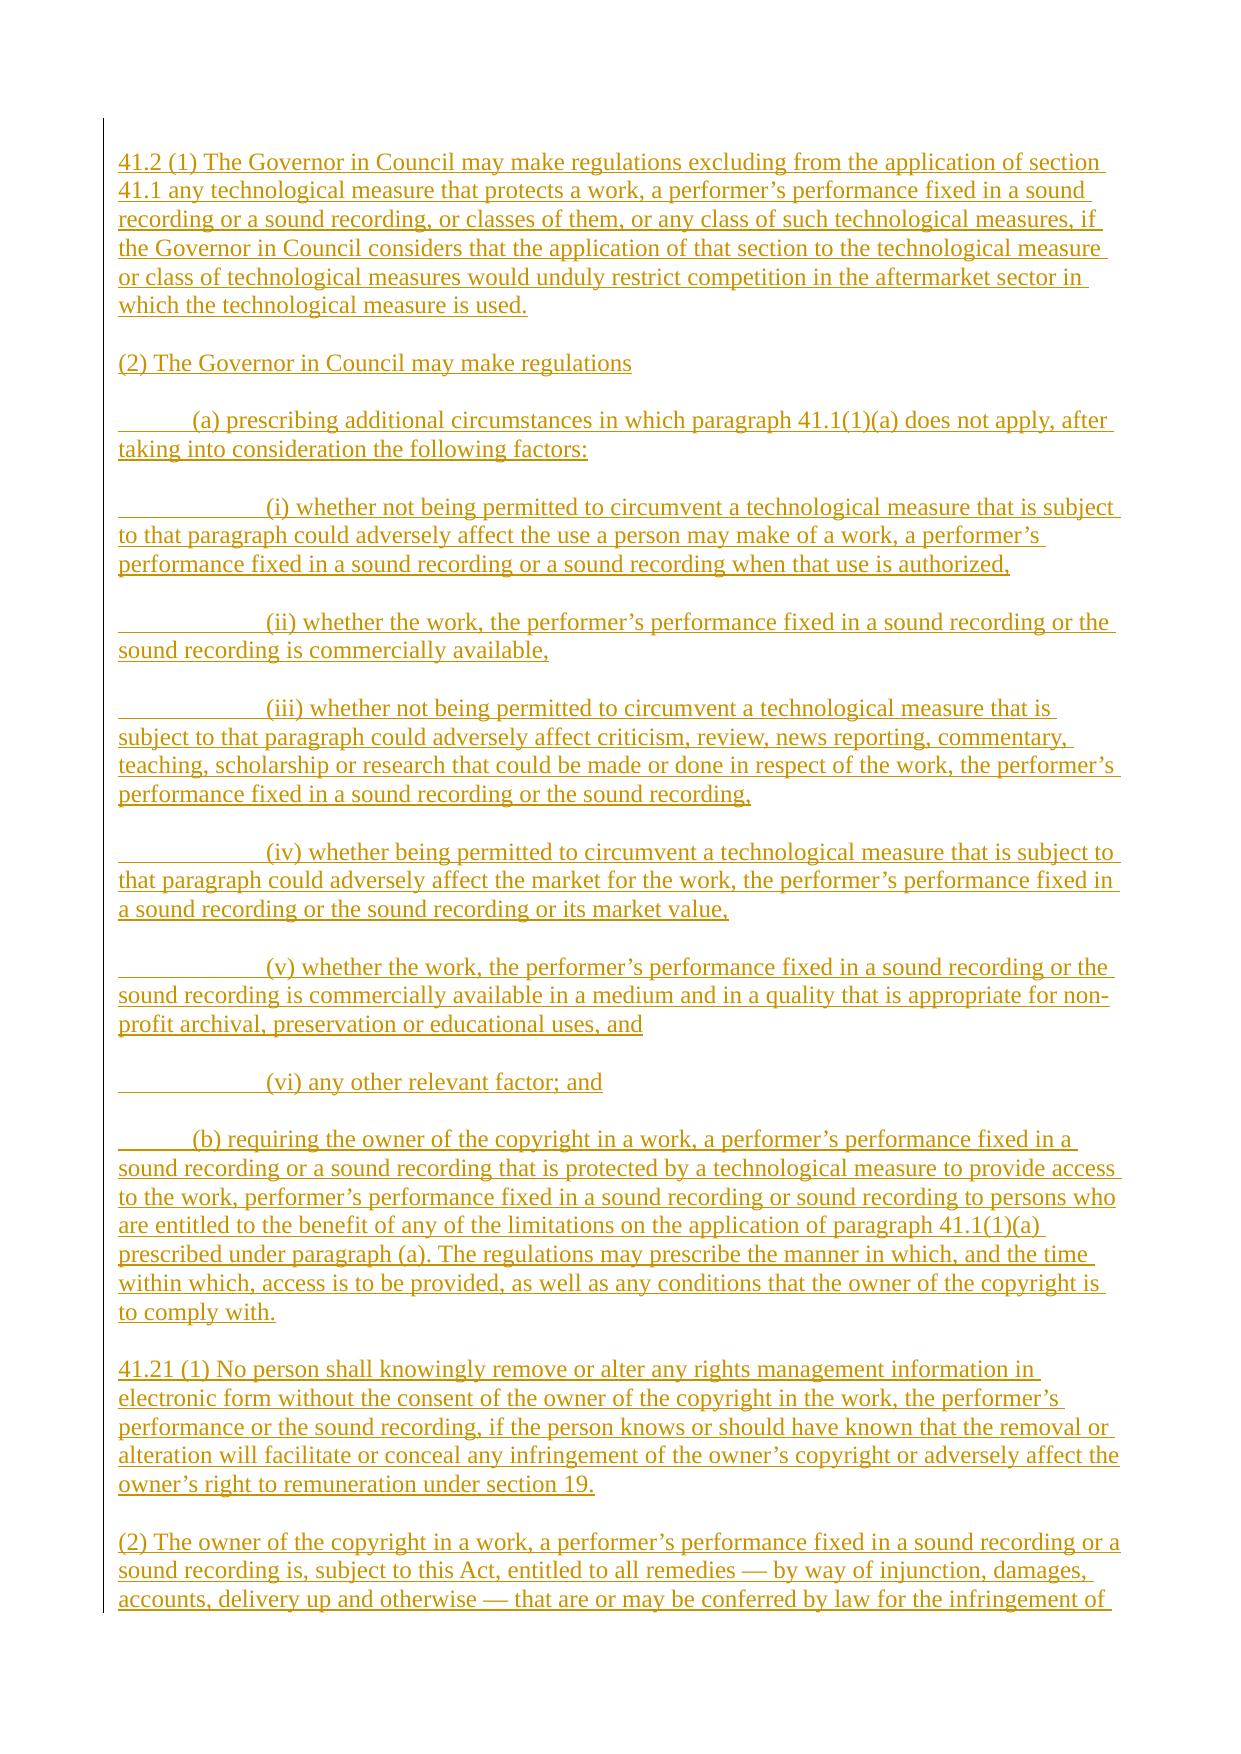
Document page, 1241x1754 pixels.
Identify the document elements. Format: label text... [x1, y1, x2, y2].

text (iv) whether being permitted to circumvent a technological measure that is subject to that paragraph could adversely affect the market for the work, the performer’s performance fixed in a sound recording or the sound recording or its market value, [118, 837, 1122, 923]
text (2) The Governor in Council may make regulations [118, 348, 1122, 377]
text (b) requiring the owner of the copyright in a work, a performer’s performance fixed in a sound recording or a sound recording that is protected by a technological measure to provide access [118, 1124, 1122, 1178]
text 41.21 (1) No person shall knowingly remove or alter any rights management information in electronic form without the consent of the owner of the copyright in the work, the performer’s performance or the sound recording, if the person knows or should have known that the removal or alteration will facilitate or conceal any infringement of the owner’s copyright or adversely affect the owner’s right to remuneration under section 19. [118, 1354, 1122, 1498]
text (iii) whether not being permitted to circumvent a technological measure that is subject to that paragraph could adversely affect criticism, review, news reporting, commentary, teaching, scholarship or research that could be made or done in respect of the work, the performer’s performance fixed in a sound recording or the sound recording, [118, 693, 1122, 808]
text 41.2 (1) The Governor in Council may make regulations excluding from the application of section 41.1 any technological measure that protects a work, a performer’s performance fixed in a sound recording or a sound recording, or classes of them, or any class of such technological measures, if the Governor in Council considers that the application of that section to the technological measure or class of technological measures would unduly restrict competition in the aftermarket sector in which the technological measure is used. [118, 147, 1122, 319]
text (a) prescribing additional circumstances in which paragraph 41.1(1)(a) does not apply, after taking into consideration the following factors: [118, 406, 1122, 463]
text to the work, performer’s performance fixed in a sound recording or sound recording to persons who are entitled to the benefit of any of the limitations on the application of paragraph 41.1(1)(a) prescribed under paragraph (a). The regulations may prescribe the manner in which, and the time within which, access is to be provided, as well as any conditions that the owner of the copyright is to comply with. [118, 1179, 1122, 1326]
text (i) whether not being permitted to circumvent a technological measure that is subject to that paragraph could adversely affect the use a person may make of a work, a performer’s performance fixed in a sound recording or a sound recording when that use is authorized, [118, 492, 1122, 578]
text (ii) whether the work, the performer’s performance fixed in a sound recording or the sound recording is commercially available, [118, 607, 1122, 664]
text (2) The owner of the copyright in a work, a performer’s performance fixed in a sound recording or a sound recording is, subject to this Act, entitled to all remedies — by way of injunction, damages, accounts, delivery up and otherwise — that are or may be conferred by law for the infringement of [118, 1527, 1122, 1613]
text (vi) any other relevant factor; and [118, 1067, 1122, 1096]
text (v) whether the work, the performer’s performance fixed in a sound recording or the sound recording is commercially available in a medium and in a quality that is appropriate for non-profit archival, preservation or educational uses, and [118, 952, 1122, 1038]
